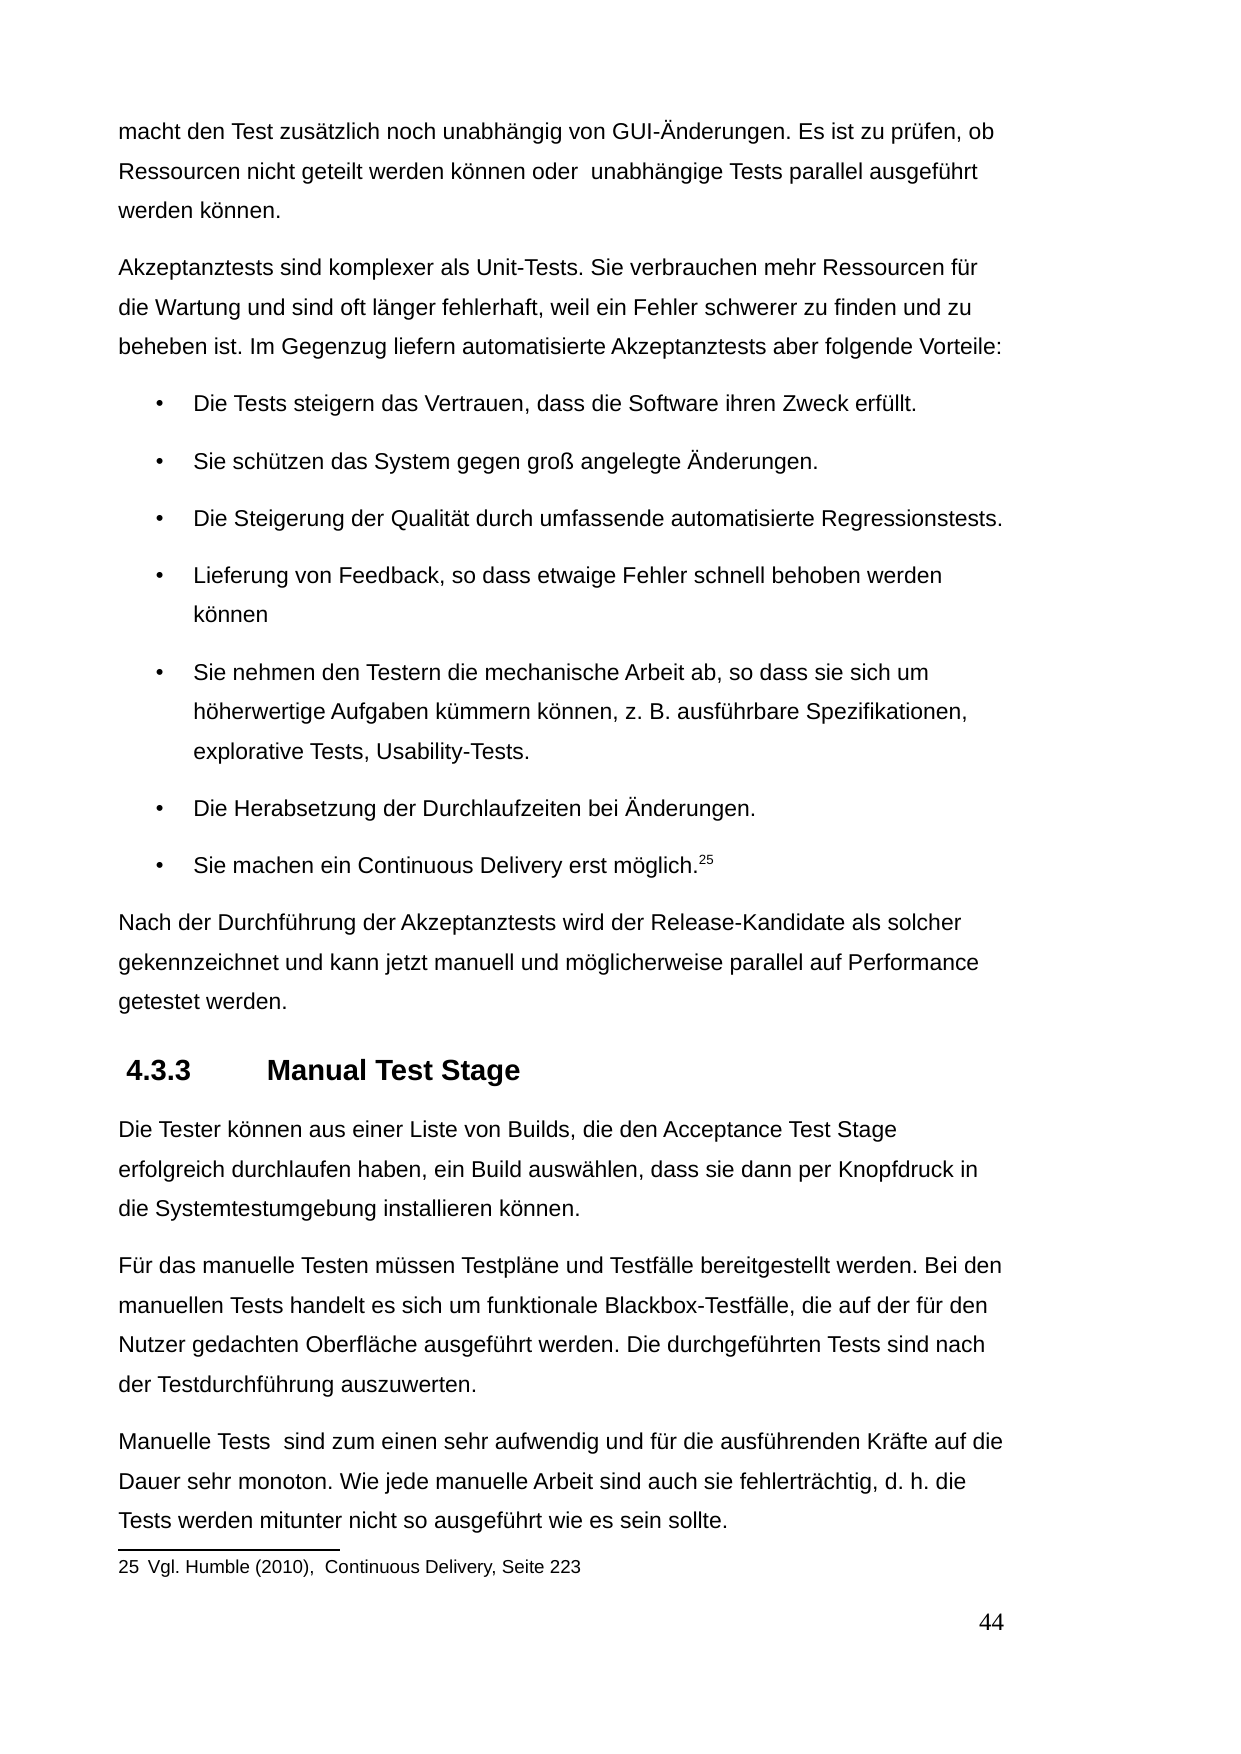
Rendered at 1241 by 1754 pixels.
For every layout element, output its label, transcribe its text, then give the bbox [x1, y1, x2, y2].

text Akzeptanztests sind komplexer als Unit-Tests. Sie verbrauchen mehr Ressourcen für die Wartung und sind oft länger fehlerhaft, weil ein Fehler schwerer zu finden und zu beheben ist. Im Gegenzug liefern automatisierte Akzeptanztests aber folgende Vorteile: [118, 254, 1004, 359]
list Sie nehmen den Testern die mechanische Arbeit ab, so dass sie sich um höherwertige Aufgaben kümmern können, z. B. ausführbare Spezifikationen, explorative Tests, Usability-Tests. [156, 659, 1004, 764]
text Manuelle Tests sind zum einen sehr aufwendig und für die ausführenden Kräfte auf die Dauer sehr monoton. Wie jede manuelle Arbeit sind auch sie fehlerträchtig, d. h. die Tests werden mitunter nicht so ausgeführt wie es sein sollte. [118, 1428, 1004, 1533]
text Die Tester können aus einer Liste von Builds, die den Acceptance Test Stage erfolgreich durchlaufen haben, ein Build auswählen, dass sie dann per Knopfdruck in die Systemtestumgebung installieren können. [118, 1116, 1004, 1222]
list Sie schützen das System gegen groß angelegte Änderungen. [156, 448, 1004, 474]
text macht den Test zusätzlich noch unabhängig von GUI-Änderungen. Es ist zu prüfen, ob Ressourcen nicht geteilt werden können oder unabhängige Tests parallel ausgeführt werden können. [118, 118, 1004, 223]
list Lieferung von Feedback, so dass etwaige Fehler schnell behoben werden können [156, 562, 1004, 628]
subtitle Manual Test Stage [118, 1053, 1004, 1086]
text Für das manuelle Testen müssen Testpläne und Testfälle bereitgestellt werden. Bei den manuellen Tests handelt es sich um funktionale Blackbox-Testfälle, die auf der für den Nutzer gedachten Oberfläche ausgeführt werden. Die durchgeführten Tests sind nach der Testdurchführung auszuwerten. [118, 1252, 1004, 1397]
list Die Herabsetzung der Durchlaufzeiten bei Änderungen. [156, 795, 1004, 821]
list Die Steigerung der Qualität durch umfassende automatisierte Regressionstests. [156, 505, 1004, 531]
list Vgl. Humble (2010), Continuous Delivery, Seite 223 [118, 1556, 1004, 1578]
list Sie machen ein Continuous Delivery erst möglich. [156, 852, 1004, 878]
list Die Tests steigern das Vertrauen, dass die Software ihren Zweck erfüllt. [156, 390, 1004, 417]
text Nach der Durchführung der Akzeptanztests wird der Release-Kandidate als solcher gekennzeichnet und kann jetzt manuell und möglicherweise parallel auf Performance getestet werden. [118, 909, 1004, 1014]
